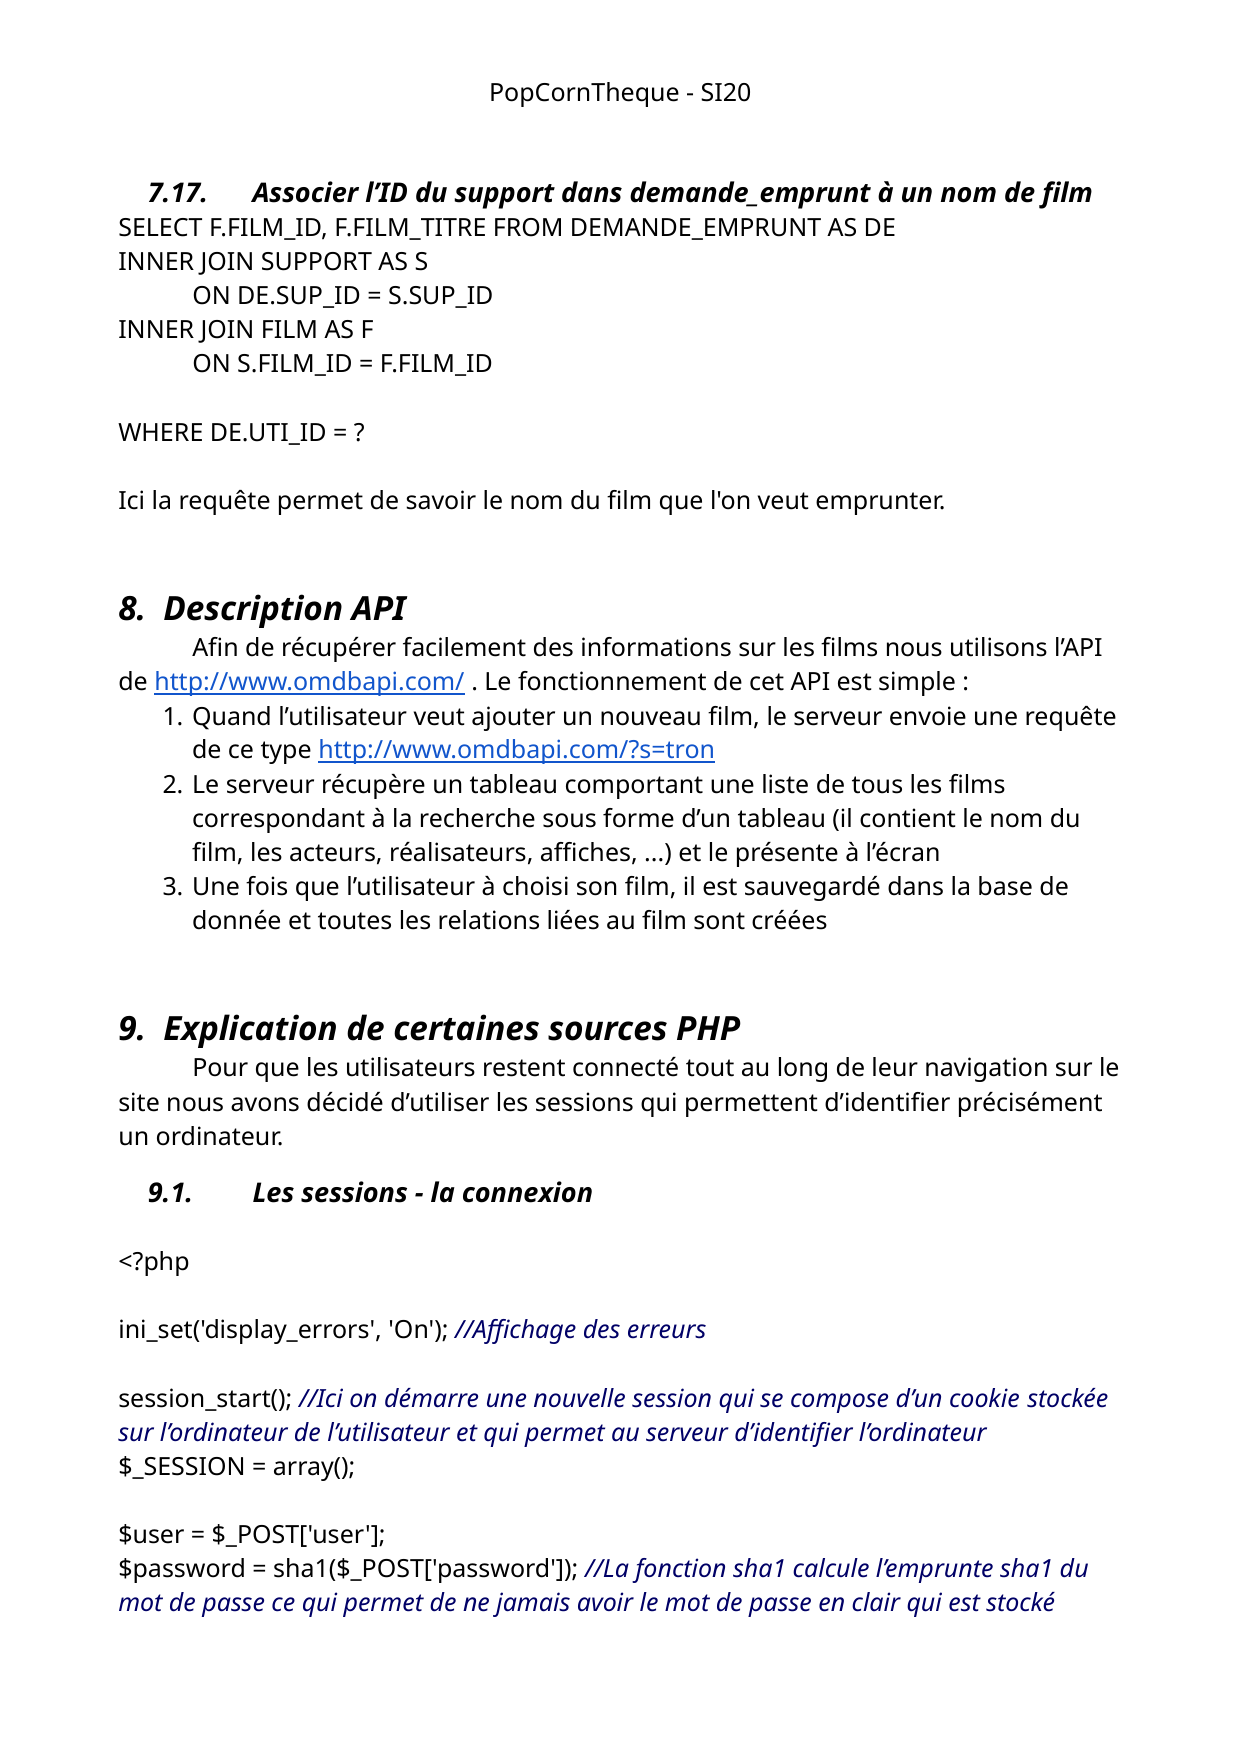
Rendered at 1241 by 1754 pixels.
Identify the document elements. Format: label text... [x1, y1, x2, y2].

text ON DE.SUP_ID = S.SUP_ID [118, 278, 1122, 312]
list Quand l’utilisateur veut ajouter un nouveau film, le serveur envoie une requête de ce type http://www.omdbapi.com/?s=tron [162, 698, 1122, 766]
text INNER JOIN SUPPORT AS S [118, 244, 1122, 278]
text WHERE DE.UTI_ID = ? [118, 414, 1122, 448]
text Afin de récupérer facilement des informations sur les films nous utilisons l’API de http://www.omdbapi.com/ . Le fonctionnement de cet API est simple : [118, 630, 1122, 698]
text session_start(); //Ici on démarre une nouvelle session qui se compose d’un cookie stockée sur l’ordinateur de l’utilisateur et qui permet au serveur d’identifier l’ordinateur [118, 1380, 1122, 1448]
text ON S.FILM_ID = F.FILM_ID [118, 346, 1122, 380]
subtitle Description API [118, 584, 1122, 630]
text ini_set('display_errors', 'On'); //Affichage des erreurs [118, 1312, 1122, 1346]
text $_SESSION = array(); [118, 1448, 1122, 1482]
text <?php [118, 1244, 1122, 1278]
subtitle Associer l’ID du support dans demande_emprunt à un nom de film [148, 173, 1122, 210]
text Ici la requête permet de savoir le nom du film que l'on veut emprunter. [118, 448, 1122, 516]
subtitle Les sessions - la connexion [148, 1173, 1122, 1210]
text INNER JOIN FILM AS F [118, 312, 1122, 346]
text SELECT F.FILM_ID, F.FILM_TITRE FROM DEMANDE_EMPRUNT AS DE [118, 210, 1122, 244]
text Pour que les utilisateurs restent connecté tout au long de leur navigation sur le site nous avons décidé d’utiliser les sessions qui permettent d’identifier précisément un ordinateur. [118, 1050, 1122, 1152]
list Le serveur récupère un tableau comportant une liste de tous les films correspondant à la recherche sous forme d’un tableau (il contient le nom du film, les acteurs, réalisateurs, affiches, ...) et le présente à l’écran [162, 766, 1122, 868]
text $password = sha1($_POST['password']); //La fonction sha1 calcule l’emprunte sha1 du mot de passe ce qui permet de ne jamais avoir le mot de passe en clair qui est stocké [118, 1551, 1122, 1619]
text $user = $_POST['user']; [118, 1517, 1122, 1551]
subtitle Explication de certaines sources PHP [118, 1005, 1122, 1050]
list Une fois que l’utilisateur à choisi son film, il est sauvegardé dans la base de donnée et toutes les relations liées au film sont créées [162, 868, 1122, 937]
